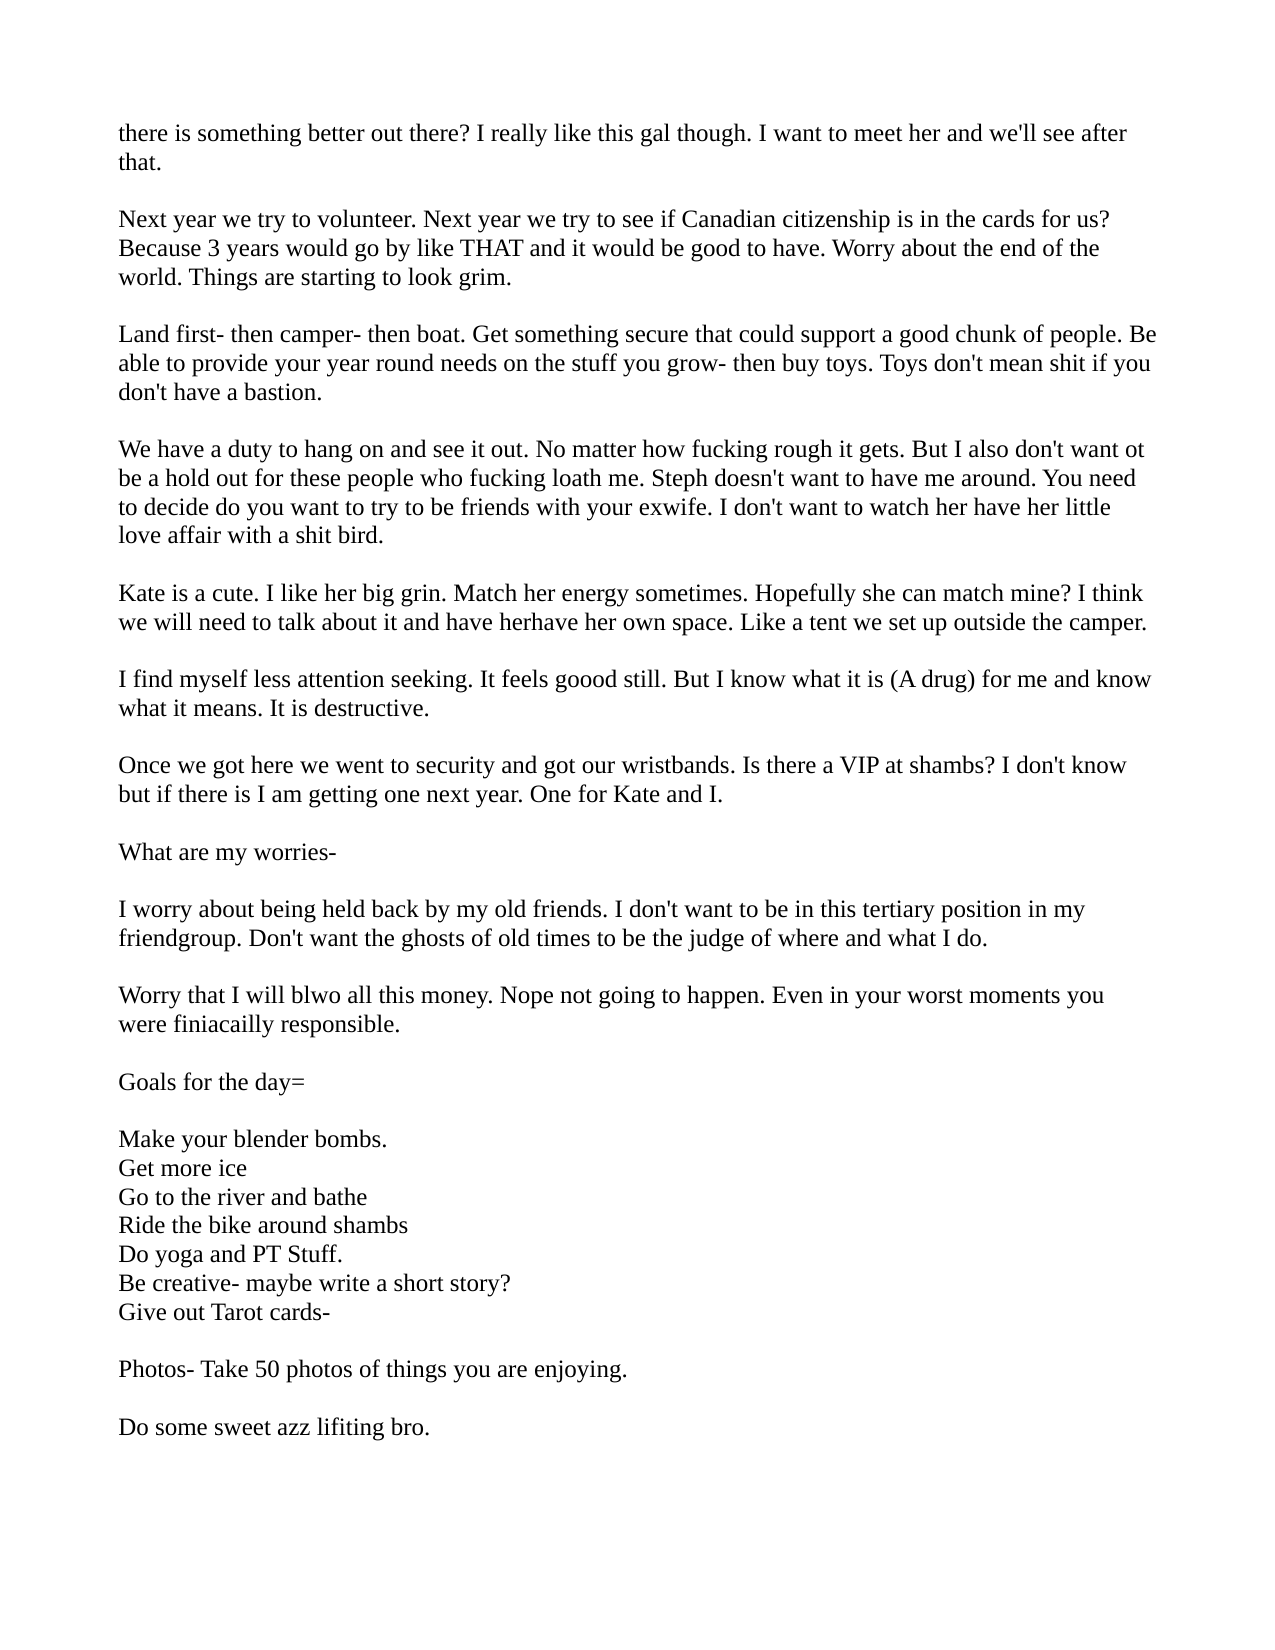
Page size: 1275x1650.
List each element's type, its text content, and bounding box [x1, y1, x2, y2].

text Goals for the day= [118, 1067, 1157, 1096]
text Kate is a cute. I like her big grin. Match her energy sometimes. Hopefully she can match mine? I think we will need to talk about it and have herhave her own space. Like a tent we set up outside the camper. [118, 578, 1157, 636]
text Go to the river and bathe [118, 1182, 1157, 1211]
text Get more ice [118, 1153, 1157, 1182]
text Next year we try to volunteer. Next year we try to see if Canadian citizenship is in the cards for us? Because 3 years would go by like THAT and it would be good to have. Worry about the end of the world. Things are starting to look grim. [118, 204, 1157, 291]
text Land first- then camper- then boat. Get something secure that could support a good chunk of people. Be able to provide your year round needs on the stuff you grow- then buy toys. Toys don't mean shit if you don't have a bastion. [118, 319, 1157, 406]
text Be creative- maybe write a short story? [118, 1268, 1157, 1297]
text Once we got here we went to security and got our wristbands. Is there a VIP at shambs? I don't know but if there is I am getting one next year. One for Kate and I. [118, 751, 1157, 808]
text Ride the bike around shambs [118, 1211, 1157, 1239]
text Give out Tarot cards- Photos- Take 50 photos of things you are enjoying. [118, 1297, 1157, 1383]
text Make your blender bombs. [118, 1124, 1157, 1153]
text What are my worries- I worry about being held back by my old friends. I don't want to be in this tertiary position in my friendgroup. Don't want the ghosts of old times to be the judge of where and what I do. Worry that I will blwo all this money. Nope not going to happen. Even in your worst moments you were finiacailly responsible. [118, 837, 1157, 1038]
text Do some sweet azz lifiting bro. [118, 1412, 1157, 1441]
text We have a duty to hang on and see it out. No matter how fucking rough it gets. But I also don't want ot be a hold out for these people who fucking loath me. Steph doesn't want to have me around. You need to decide do you want to try to be friends with your exwife. I don't want to watch her have her little love affair with a shit bird. [118, 434, 1157, 549]
text I find myself less attention seeking. It feels goood still. But I know what it is (A drug) for me and know what it means. It is destructive. [118, 664, 1157, 722]
text Do yoga and PT Stuff. [118, 1239, 1157, 1268]
text there is something better out there? I really like this gal though. I want to meet her and we'll see after that. [118, 118, 1157, 176]
